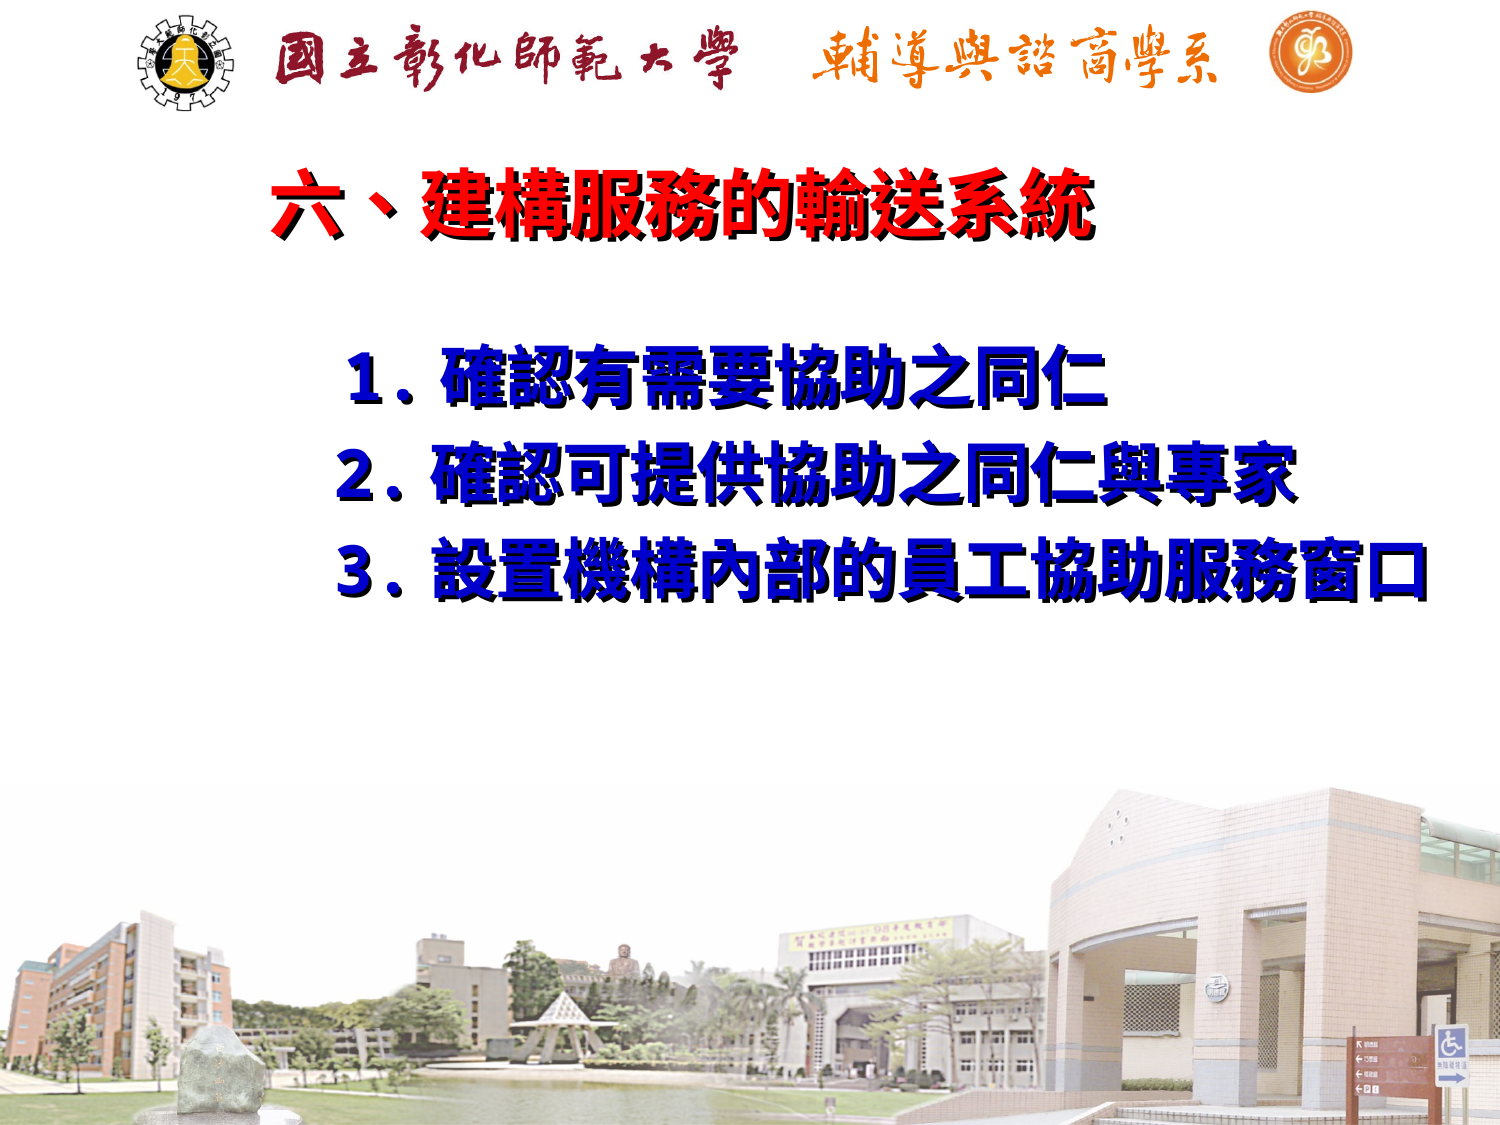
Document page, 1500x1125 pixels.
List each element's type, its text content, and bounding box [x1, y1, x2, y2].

title 六、建構服務的輸送系統 [253, 148, 1415, 244]
list 1.確認有需要協助之同仁 2.確認可提供協助之同仁與專家 3.設置機構內部的員工協助服務窗口 [112, 326, 1463, 752]
